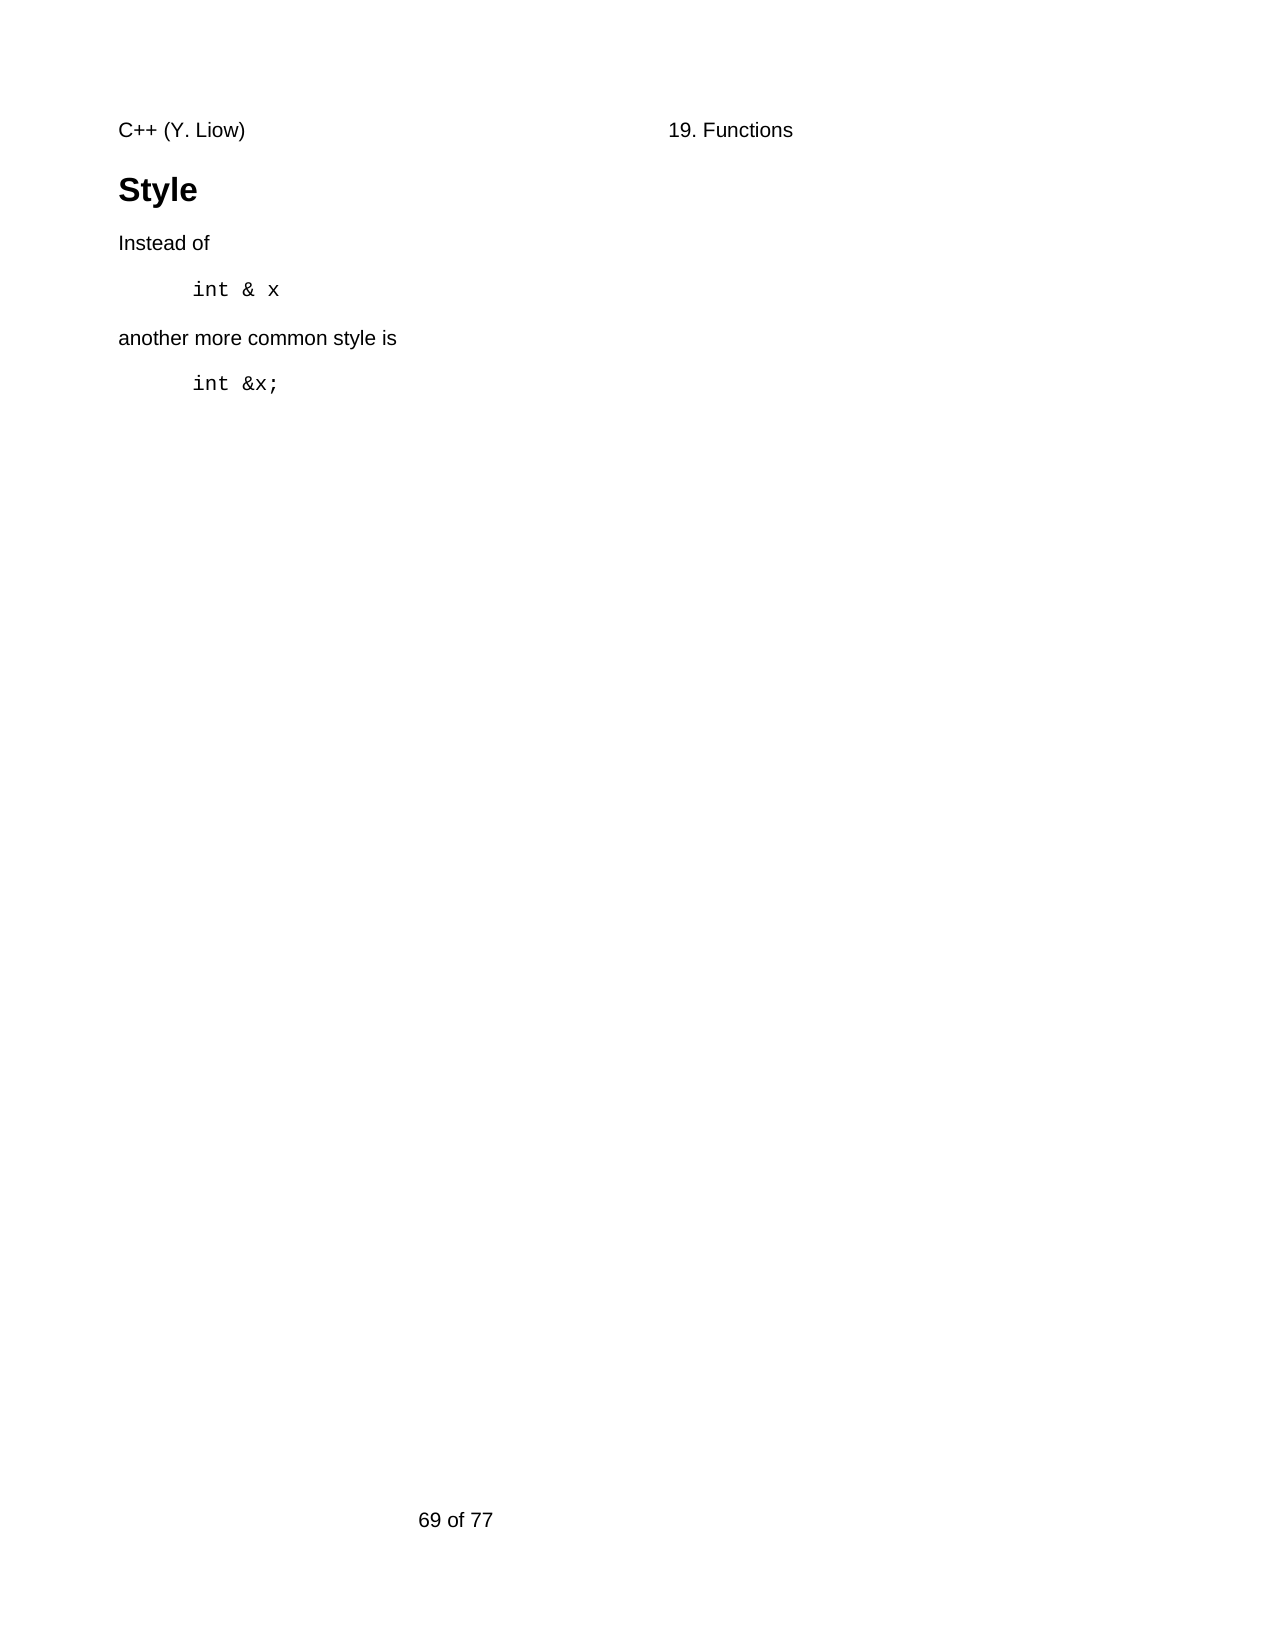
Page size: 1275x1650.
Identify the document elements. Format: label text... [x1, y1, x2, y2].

text another more common style is [118, 326, 793, 349]
text int & x [118, 278, 793, 303]
text Instead of [118, 231, 793, 254]
text Style [118, 171, 793, 208]
text int &x; [118, 373, 793, 396]
